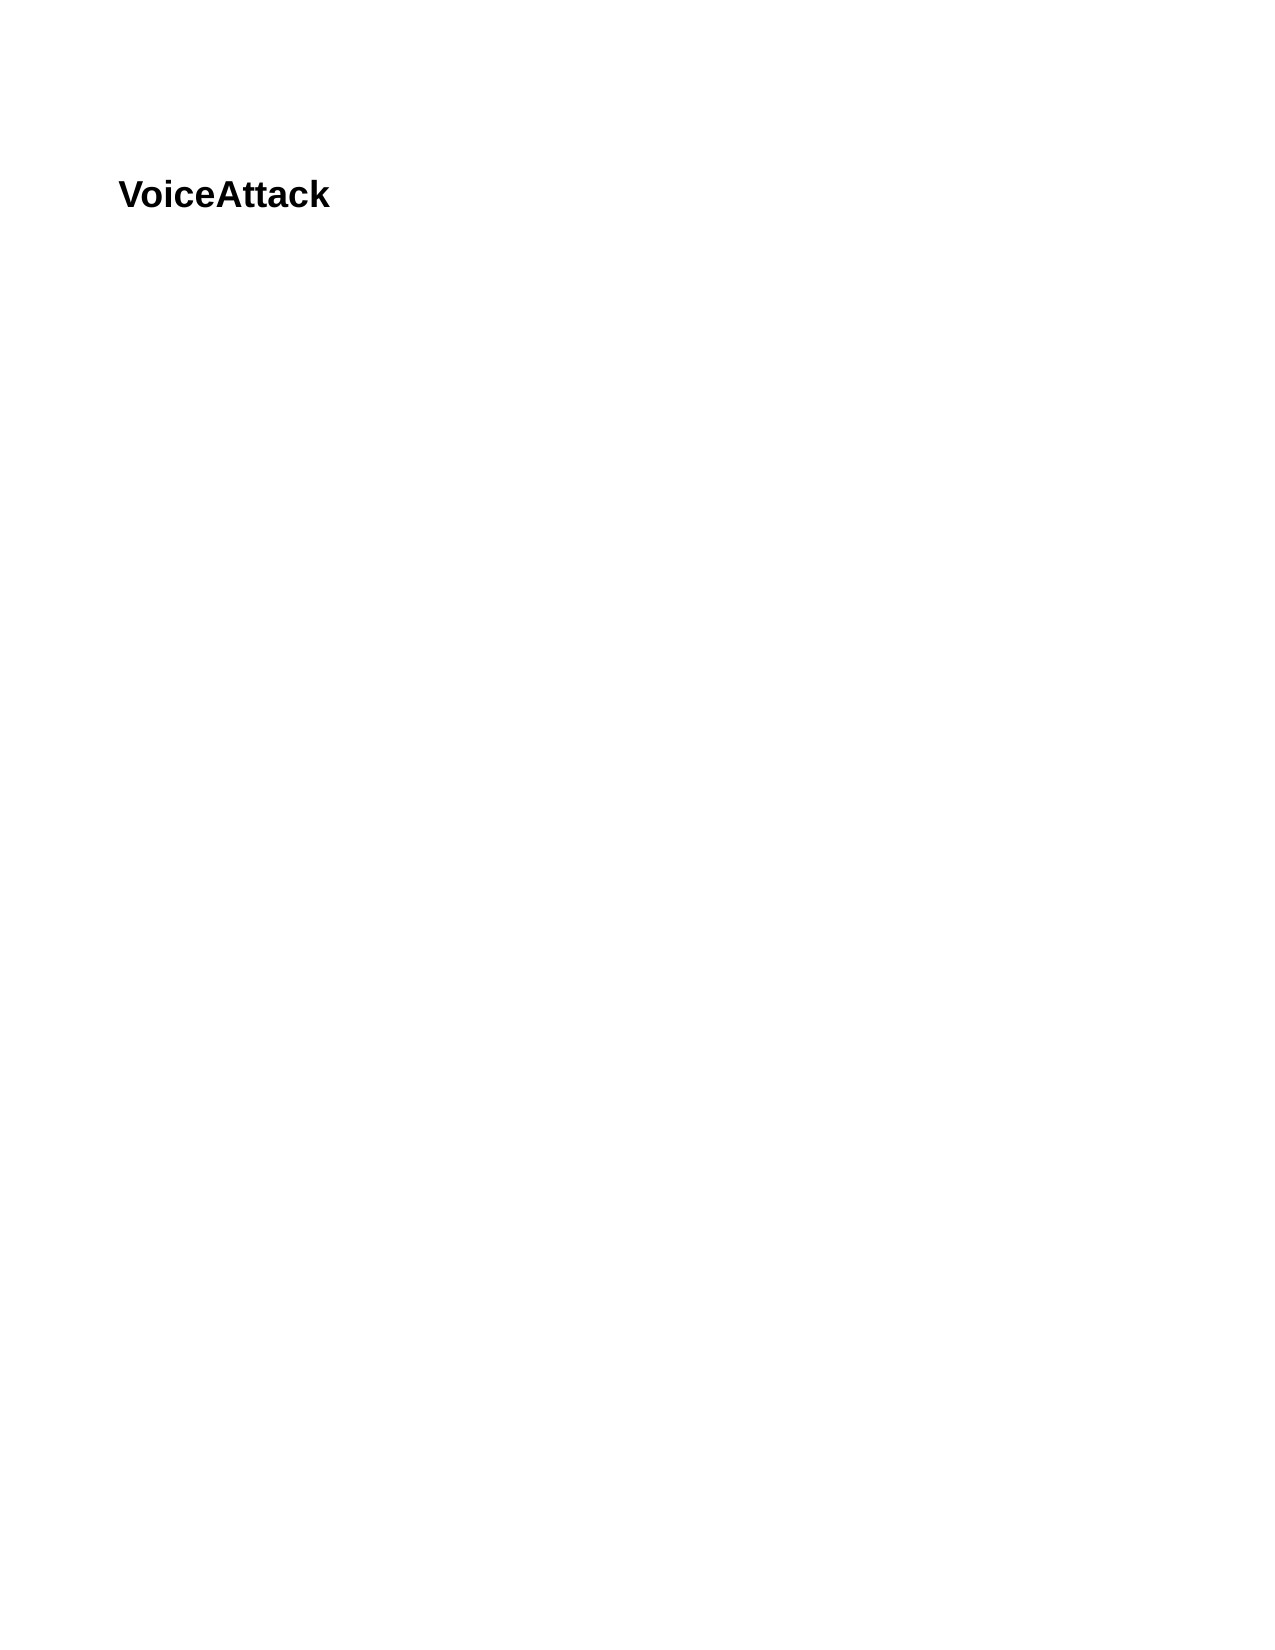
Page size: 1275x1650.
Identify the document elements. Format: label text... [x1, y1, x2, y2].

subtitle VoiceAttack [118, 172, 1157, 215]
